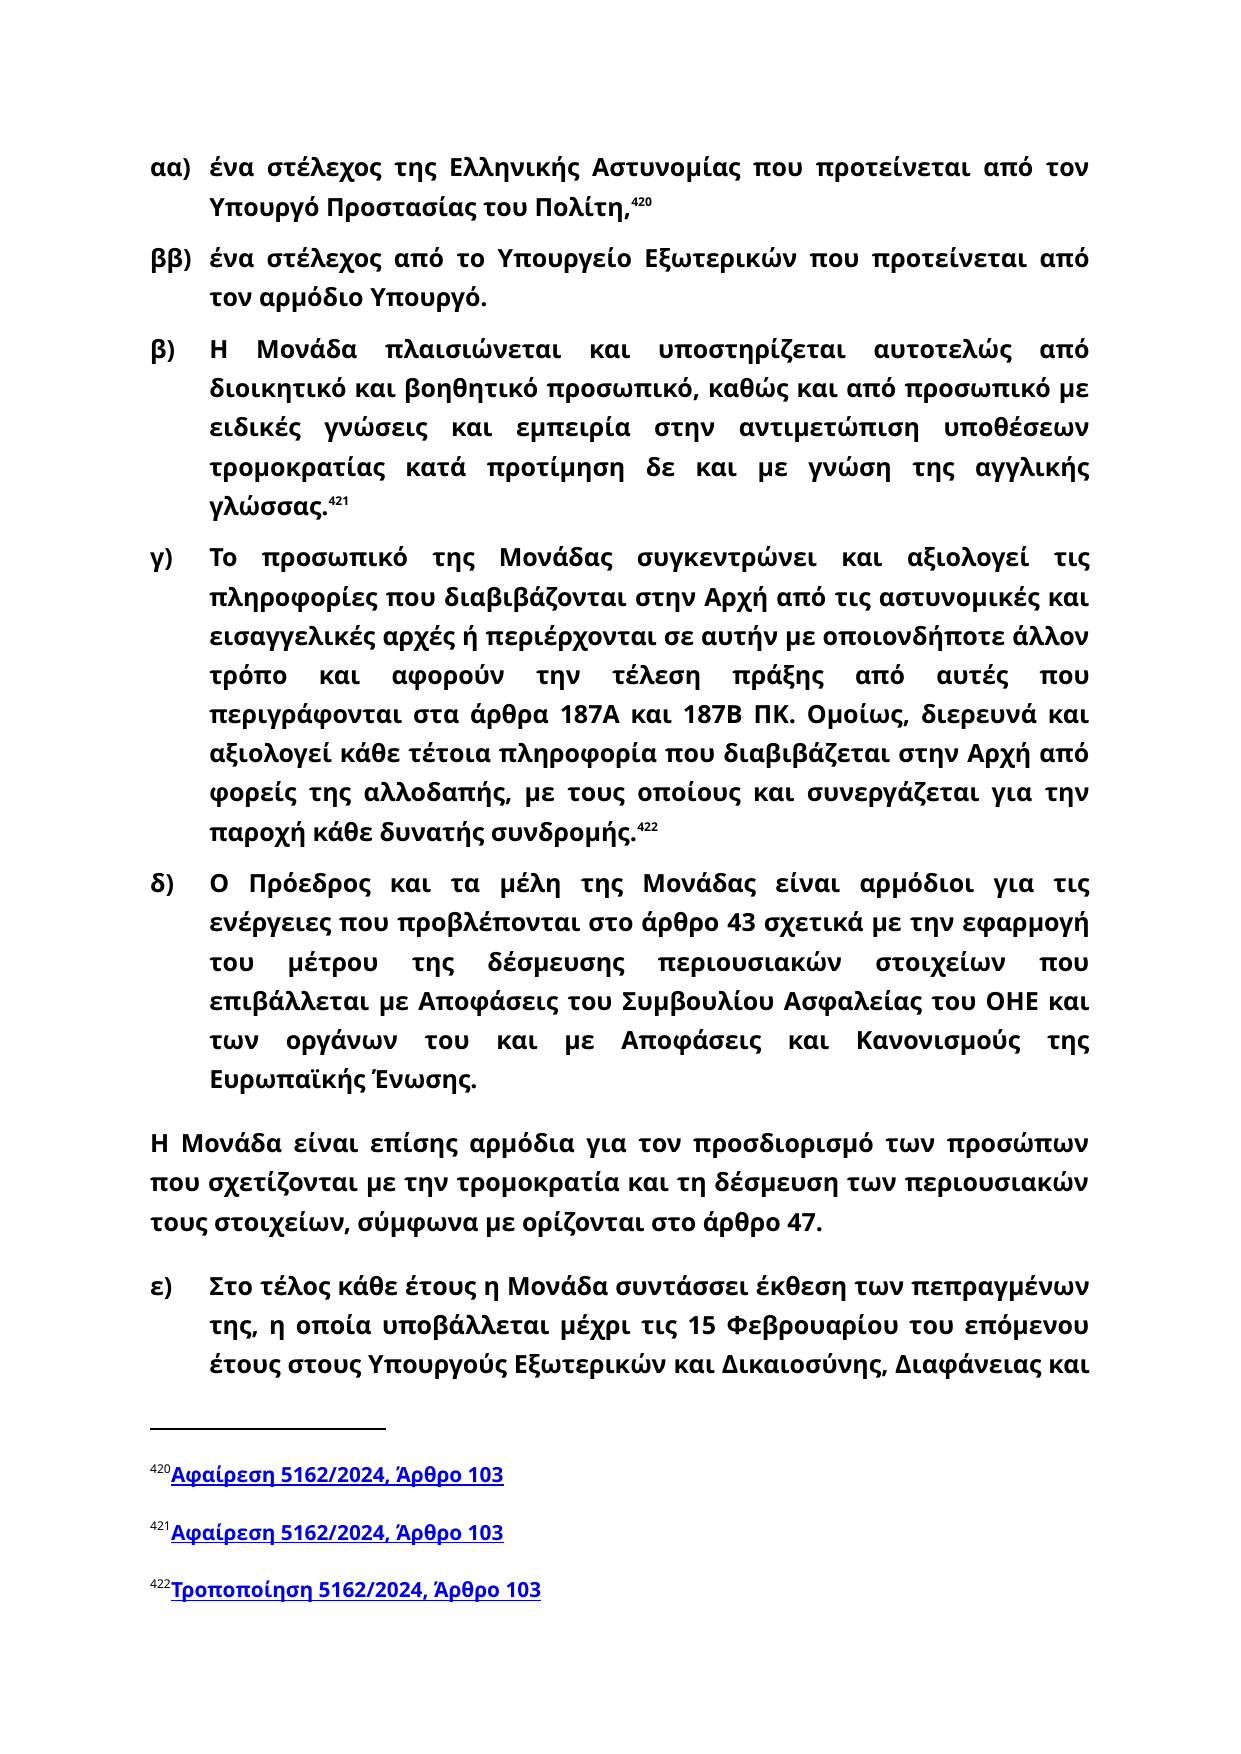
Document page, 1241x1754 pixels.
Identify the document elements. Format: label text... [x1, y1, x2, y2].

text Αφαίρεση 5162/2024, Άρθρο 103 [150, 1460, 1090, 1489]
list β) Η Μονάδα πλαισιώνεται και υποστηρίζεται αυτοτελώς από διοικητικό και βοηθητικό προσωπικό, καθώς και από προσωπικό με ειδικές γνώσεις και εμπειρία στην αντιμετώπιση υποθέσεων τρομοκρατίας κατά προτίμηση δε και με γνώση της αγγλικής γλώσσας. [150, 332, 1090, 522]
list ε) Στο τέλος κάθε έτους η Μονάδα συντάσσει έκθεση των πεπραγμένων της, η οποία υποβάλλεται μέχρι τις 15 Φεβρουαρίου του επόμενου έτους στους Υπουργούς Εξωτερικών και Δικαιοσύνης, Διαφάνειας και [150, 1268, 1090, 1381]
text Αφαίρεση 5162/2024, Άρθρο 103 [150, 1518, 1090, 1546]
text Τροποποίηση 5162/2024, Άρθρο 103 [150, 1576, 1090, 1604]
text Η Μονάδα είναι επίσης αρμόδια για τον προσδιορισμό των προσώπων που σχετίζονται με την τρομοκρατία και τη δέσμευση των περιουσιακών τους στοιχείων, σύμφωνα με ορίζονται στο άρθρο 47. [150, 1126, 1090, 1238]
list γ) Το προσωπικό της Μονάδας συγκεντρώνει και αξιολογεί τις πληροφορίες που διαβιβάζονται στην Αρχή από τις αστυνομικές και εισαγγελικές αρχές ή περιέρχονται σε αυτήν με οποιονδήποτε άλλον τρόπο και αφορούν την τέλεση πράξης από αυτές που περιγράφονται στα άρθρα 187Α και 187Β ΠΚ. Ομοίως, διερευνά και αξιολογεί κάθε τέτοια πληροφορία που διαβιβάζεται στην Αρχή από φορείς της αλλοδαπής, με τους οποίους και συνεργάζεται για την παροχή κάθε δυνατής συνδρομής. [150, 540, 1090, 848]
list αα) ένα στέλεχος της Ελληνικής Αστυνομίας που προτείνεται από τον Υπουργό Προστασίας του Πολίτη, [150, 150, 1090, 223]
list δ) Ο Πρόεδρος και τα μέλη της Μονάδας είναι αρμόδιοι για τις ενέργειες που προβλέπονται στο άρθρο 43 σχετικά με την εφαρμογή του μέτρου της δέσμευσης περιουσιακών στοιχείων που επιβάλλεται με Αποφάσεις του Συμβουλίου Ασφαλείας του ΟΗΕ και των οργάνων του και με Αποφάσεις και Κανονισμούς της Ευρωπαϊκής Ένωσης. [150, 866, 1090, 1096]
list ββ) ένα στέλεχος από το Υπουργείο Εξωτερικών που προτείνεται από τον αρμόδιο Υπουργό. [150, 241, 1090, 314]
